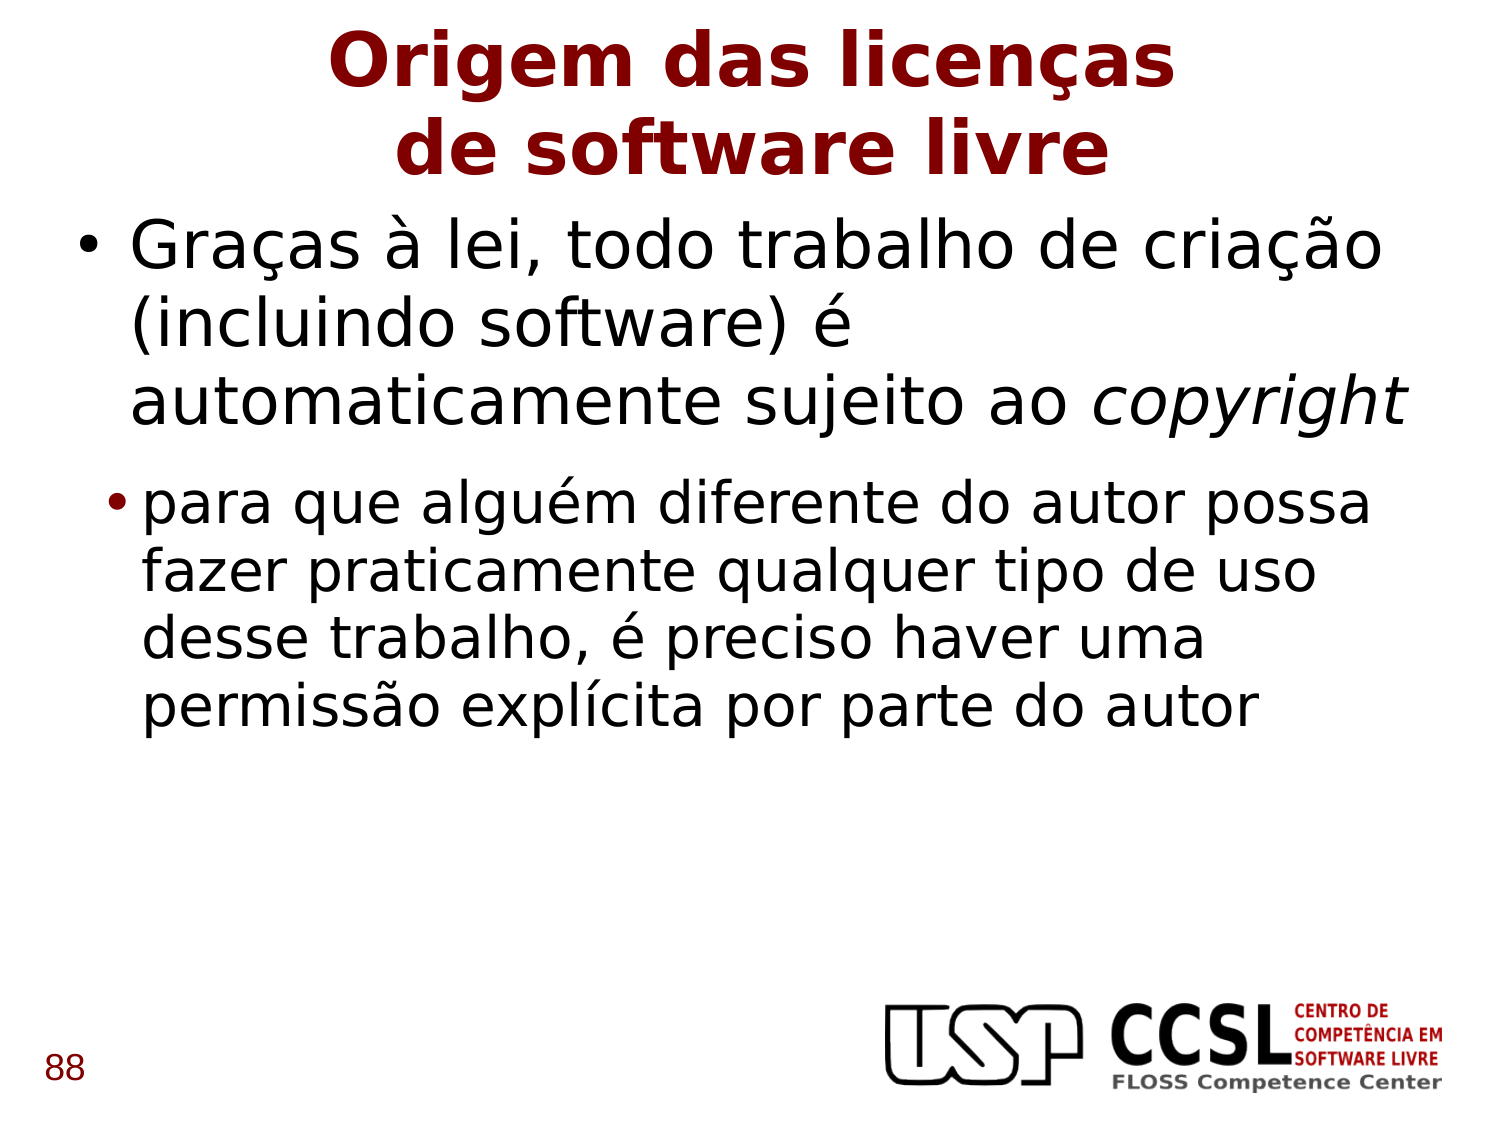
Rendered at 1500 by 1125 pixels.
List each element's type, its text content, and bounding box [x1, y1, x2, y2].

list Graças à lei, todo trabalho de criação (incluindo software) é automaticamente sujeito ao copyright para que alguém diferente do autor possa fazer praticamente qualquer tipo de uso desse trabalho, é preciso haver uma permissão explícita por parte do autor [59, 206, 1447, 950]
title Origem das licenças de software livre [59, 17, 1447, 192]
picture [885, 1003, 1442, 1093]
